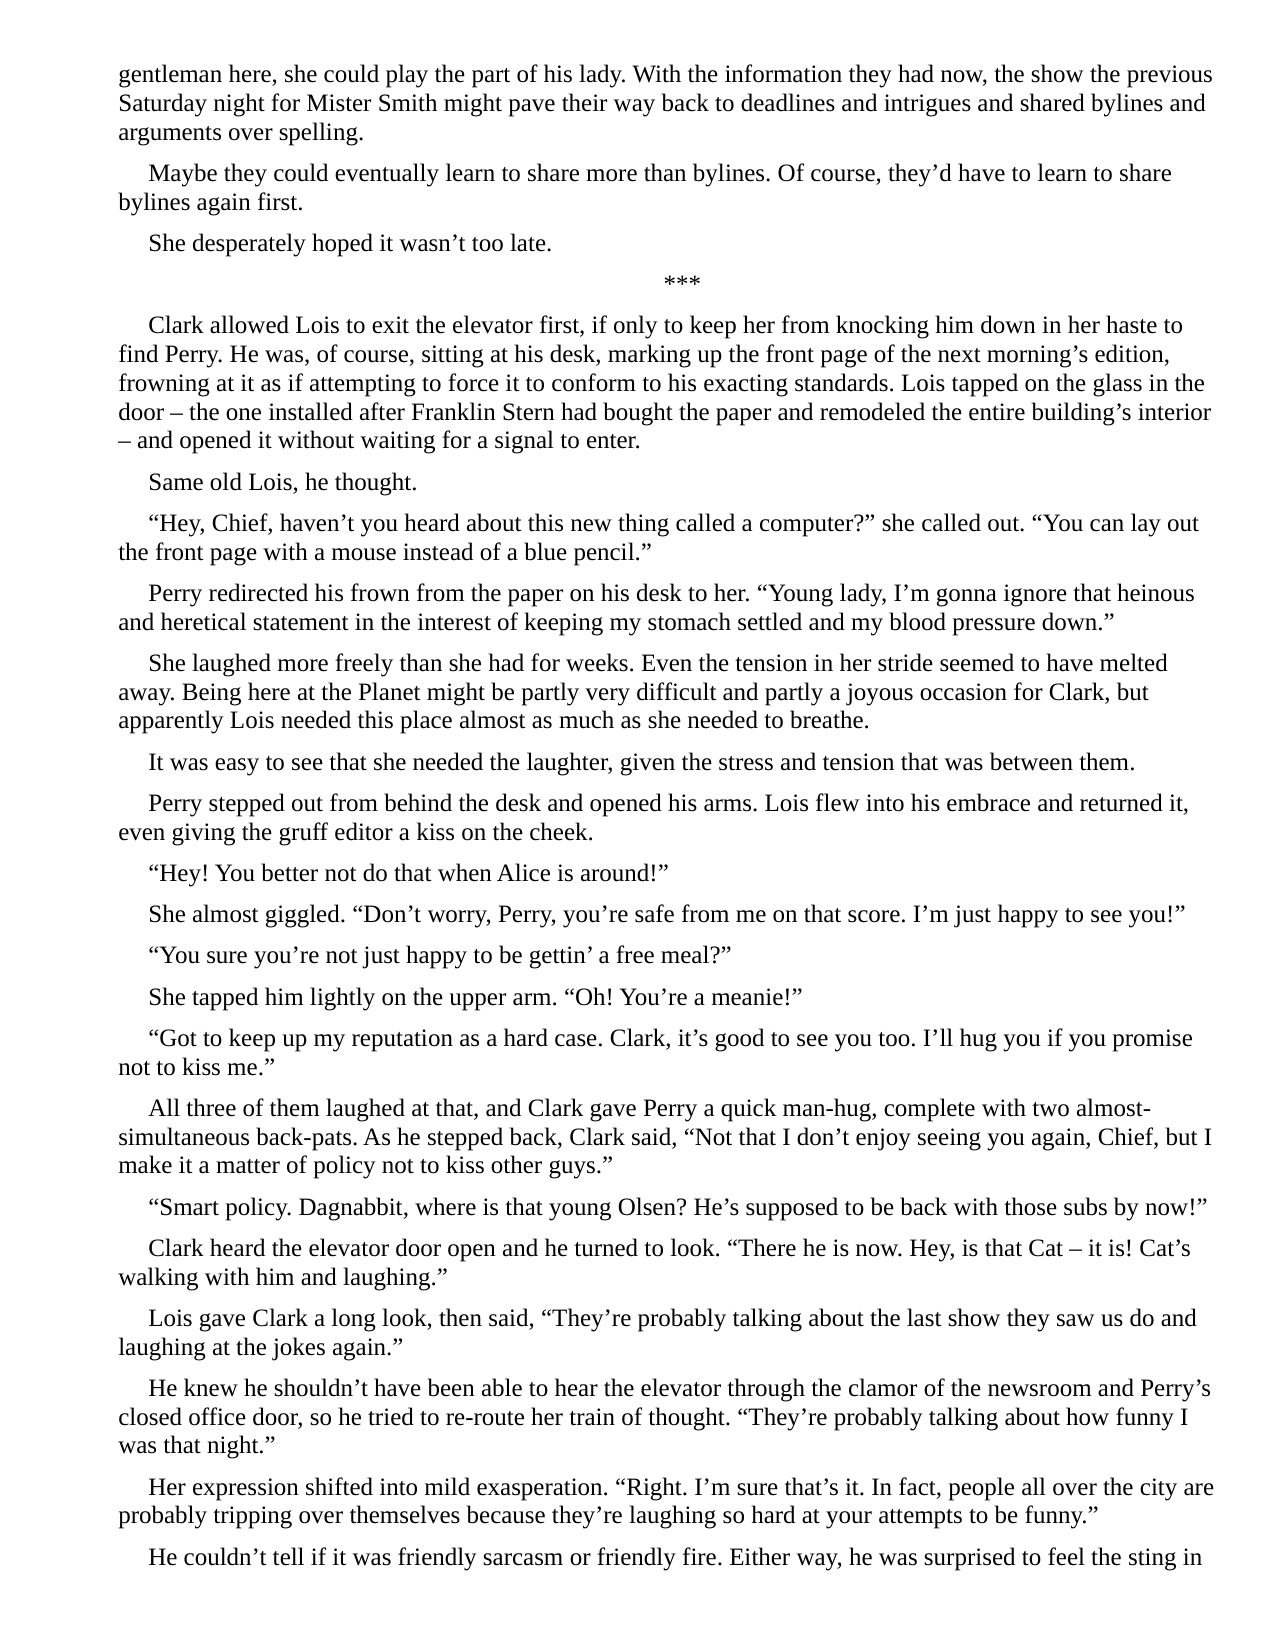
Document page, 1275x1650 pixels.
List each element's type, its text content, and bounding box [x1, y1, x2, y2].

text Perry stepped out from behind the desk and opened his arms. Lois flew into his embrace and returned it, even giving the gruff editor a kiss on the cheek. [118, 788, 1216, 845]
text Clark heard the elevator door open and he turned to look. “There he is now. Hey, is that Cat – it is! Cat’s walking with him and laughing.” [118, 1233, 1216, 1290]
text She laughed more freely than she had for weeks. Even the tension in her stride seemed to have melted away. Being here at the Planet might be partly very difficult and partly a joyous occasion for Clark, but apparently Lois needed this place almost as much as she needed to breathe. [118, 648, 1216, 734]
text All three of them laughed at that, and Clark gave Perry a quick man-hug, complete with two almost-simultaneous back-pats. As he stepped back, Clark said, “Not that I don’t enjoy seeing you again, Chief, but I make it a matter of policy not to kiss other guys.” [118, 1093, 1216, 1179]
text gentleman here, she could play the part of his lady. With the information they had now, the show the previous Saturday night for Mister Smith might pave their way back to deadlines and intrigues and shared bylines and arguments over spelling. [118, 59, 1216, 145]
text She tapped him lightly on the upper arm. “Oh! You’re a meanie!” [118, 982, 1216, 1010]
text “Hey, Chief, haven’t you heard about this new thing called a computer?” she called out. “You can lay out the front page with a mouse instead of a blue pencil.” [118, 508, 1216, 565]
text “Smart policy. Dagnabbit, where is that young Olsen? He’s supposed to be back with those subs by now!” [118, 1192, 1216, 1220]
text “You sure you’re not just happy to be gettin’ a free meal?” [118, 940, 1216, 969]
text Maybe they could eventually learn to share more than bylines. Of course, they’d have to learn to share bylines again first. [118, 158, 1216, 215]
text *** [118, 269, 1216, 298]
text “Hey! You better not do that when Alice is around!” [118, 858, 1216, 887]
text Clark allowed Lois to exit the elevator first, if only to keep her from knocking him down in her haste to find Perry. He was, of course, sitting at his desk, marking up the front page of the next morning’s edition, frowning at it as if attempting to force it to conform to his exacting standards. Lois tapped on the glass in the door – the one installed after Franklin Stern had bought the paper and remodeled the entire building’s interior – and opened it without waiting for a signal to enter. [118, 310, 1216, 454]
text He couldn’t tell if it was friendly sarcasm or friendly fire. Either way, he was surprised to feel the sting in [118, 1542, 1216, 1570]
text Same old Lois, he thought. [118, 467, 1216, 495]
text Her expression shifted into mild exasperation. “Right. I’m sure that’s it. In fact, people all over the city are probably tripping over themselves because they’re laughing so hard at your attempts to be funny.” [118, 1472, 1216, 1529]
text She desperately hoped it wasn’t too late. [118, 228, 1216, 257]
text He knew he shouldn’t have been able to hear the elevator through the clamor of the newsroom and Perry’s closed office door, so he tried to re-route her train of thought. “They’re probably talking about how funny I was that night.” [118, 1373, 1216, 1459]
text “Got to keep up my reputation as a hard case. Clark, it’s good to see you too. I’ll hug you if you promise not to kiss me.” [118, 1023, 1216, 1080]
text Lois gave Clark a long look, then said, “They’re probably talking about the last show they saw us do and laughing at the jokes again.” [118, 1303, 1216, 1360]
text She almost giggled. “Don’t worry, Perry, you’re safe from me on that score. I’m just happy to see you!” [118, 899, 1216, 928]
text It was easy to see that she needed the laughter, given the stress and tension that was between them. [118, 747, 1216, 775]
text Perry redirected his frown from the paper on his desk to her. “Young lady, I’m gonna ignore that heinous and heretical statement in the interest of keeping my stomach settled and my blood pressure down.” [118, 578, 1216, 635]
